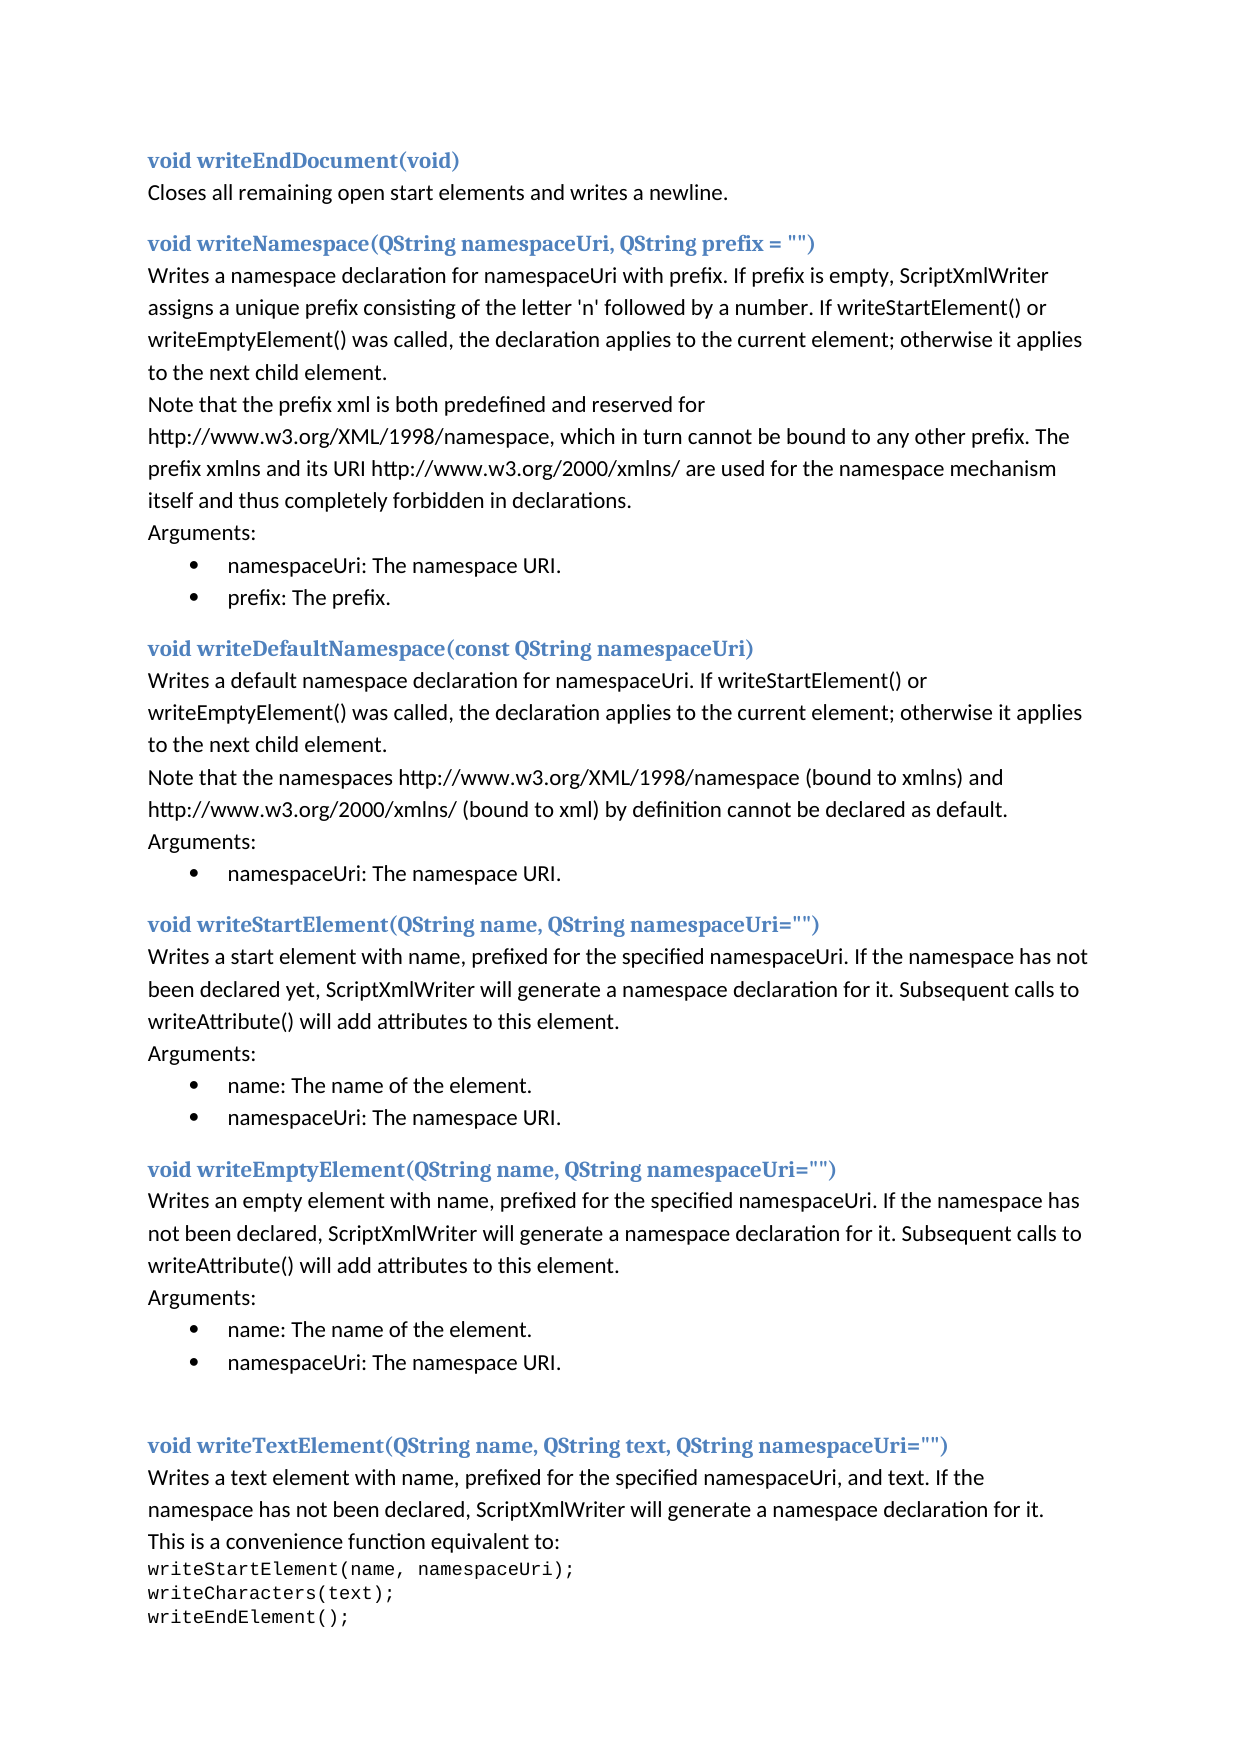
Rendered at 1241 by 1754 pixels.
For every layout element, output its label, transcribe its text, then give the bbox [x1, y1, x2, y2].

list namespaceUri: The namespace URI. [190, 859, 1093, 887]
subtitle void writeStartElement(QString name, QString namespaceUri="") [148, 912, 1093, 939]
text Arguments: [148, 1039, 1093, 1067]
text Writes a start element with name, prefixed for the specified namespaceUri. If the namespace has not been declared yet, ScriptXmlWriter will generate a namespace declaration for it. Subsequent calls to writeAttribute() will add attributes to this element. [148, 942, 1093, 1035]
text Arguments: [148, 827, 1093, 855]
text Note that the namespaces http://www.w3.org/XML/1998/namespace (bound to xmlns) and http://www.w3.org/2000/xmlns/ (bound to xml) by definition cannot be declared as default. [148, 763, 1093, 823]
text Closes all remaining open start elements and writes a newline. [148, 178, 1093, 206]
text writeEndElement(); [148, 1608, 1093, 1629]
list prefix: The prefix. [190, 583, 1093, 611]
text writeCharacters(text); [148, 1584, 1093, 1605]
text Writes a text element with name, prefixed for the specified namespaceUri, and text. If the namespace has not been declared, ScriptXmlWriter will generate a namespace declaration for it. [148, 1463, 1093, 1523]
list name: The name of the element. [190, 1315, 1093, 1343]
text Arguments: [148, 518, 1093, 547]
subtitle void writeEmptyElement(QString name, QString namespaceUri="") [148, 1156, 1093, 1183]
list namespaceUri: The namespace URI. [190, 551, 1093, 579]
list namespaceUri: The namespace URI. [190, 1348, 1093, 1376]
text Writes an empty element with name, prefixed for the specified namespaceUri. If the namespace has not been declared, ScriptXmlWriter will generate a namespace declaration for it. Subsequent calls to writeAttribute() will add attributes to this element. [148, 1187, 1093, 1279]
text Note that the prefix xml is both predefined and reserved for http://www.w3.org/XML/1998/namespace, which in turn cannot be bound to any other prefix. The prefix xmlns and its URI http://www.w3.org/2000/xmlns/ are used for the namespace mechanism itself and thus completely forbidden in declarations. [148, 390, 1093, 514]
subtitle void writeTextElement(QString name, QString text, QString namespaceUri="") [148, 1433, 1093, 1459]
text Writes a namespace declaration for namespaceUri with prefix. If prefix is empty, ScriptXmlWriter assigns a unique prefix consisting of the letter 'n' followed by a number. If writeStartElement() or writeEmptyElement() was called, the declaration applies to the current element; otherwise it applies to the next child element. [148, 261, 1093, 386]
text Arguments: [148, 1283, 1093, 1311]
list namespaceUri: The namespace URI. [190, 1103, 1093, 1131]
subtitle void writeDefaultNamespace(const QString namespaceUri) [148, 636, 1093, 662]
text writeStartElement(name, namespaceUri); [148, 1559, 1093, 1581]
list name: The name of the element. [190, 1071, 1093, 1099]
subtitle void writeEndDocument(void) [148, 148, 1093, 174]
text Writes a default namespace declaration for namespaceUri. If writeStartElement() or writeEmptyElement() was called, the declaration applies to the current element; otherwise it applies to the next child element. [148, 666, 1093, 758]
text This is a convenience function equivalent to: [148, 1527, 1093, 1555]
subtitle void writeNamespace(QString namespaceUri, QString prefix = "") [148, 231, 1093, 257]
